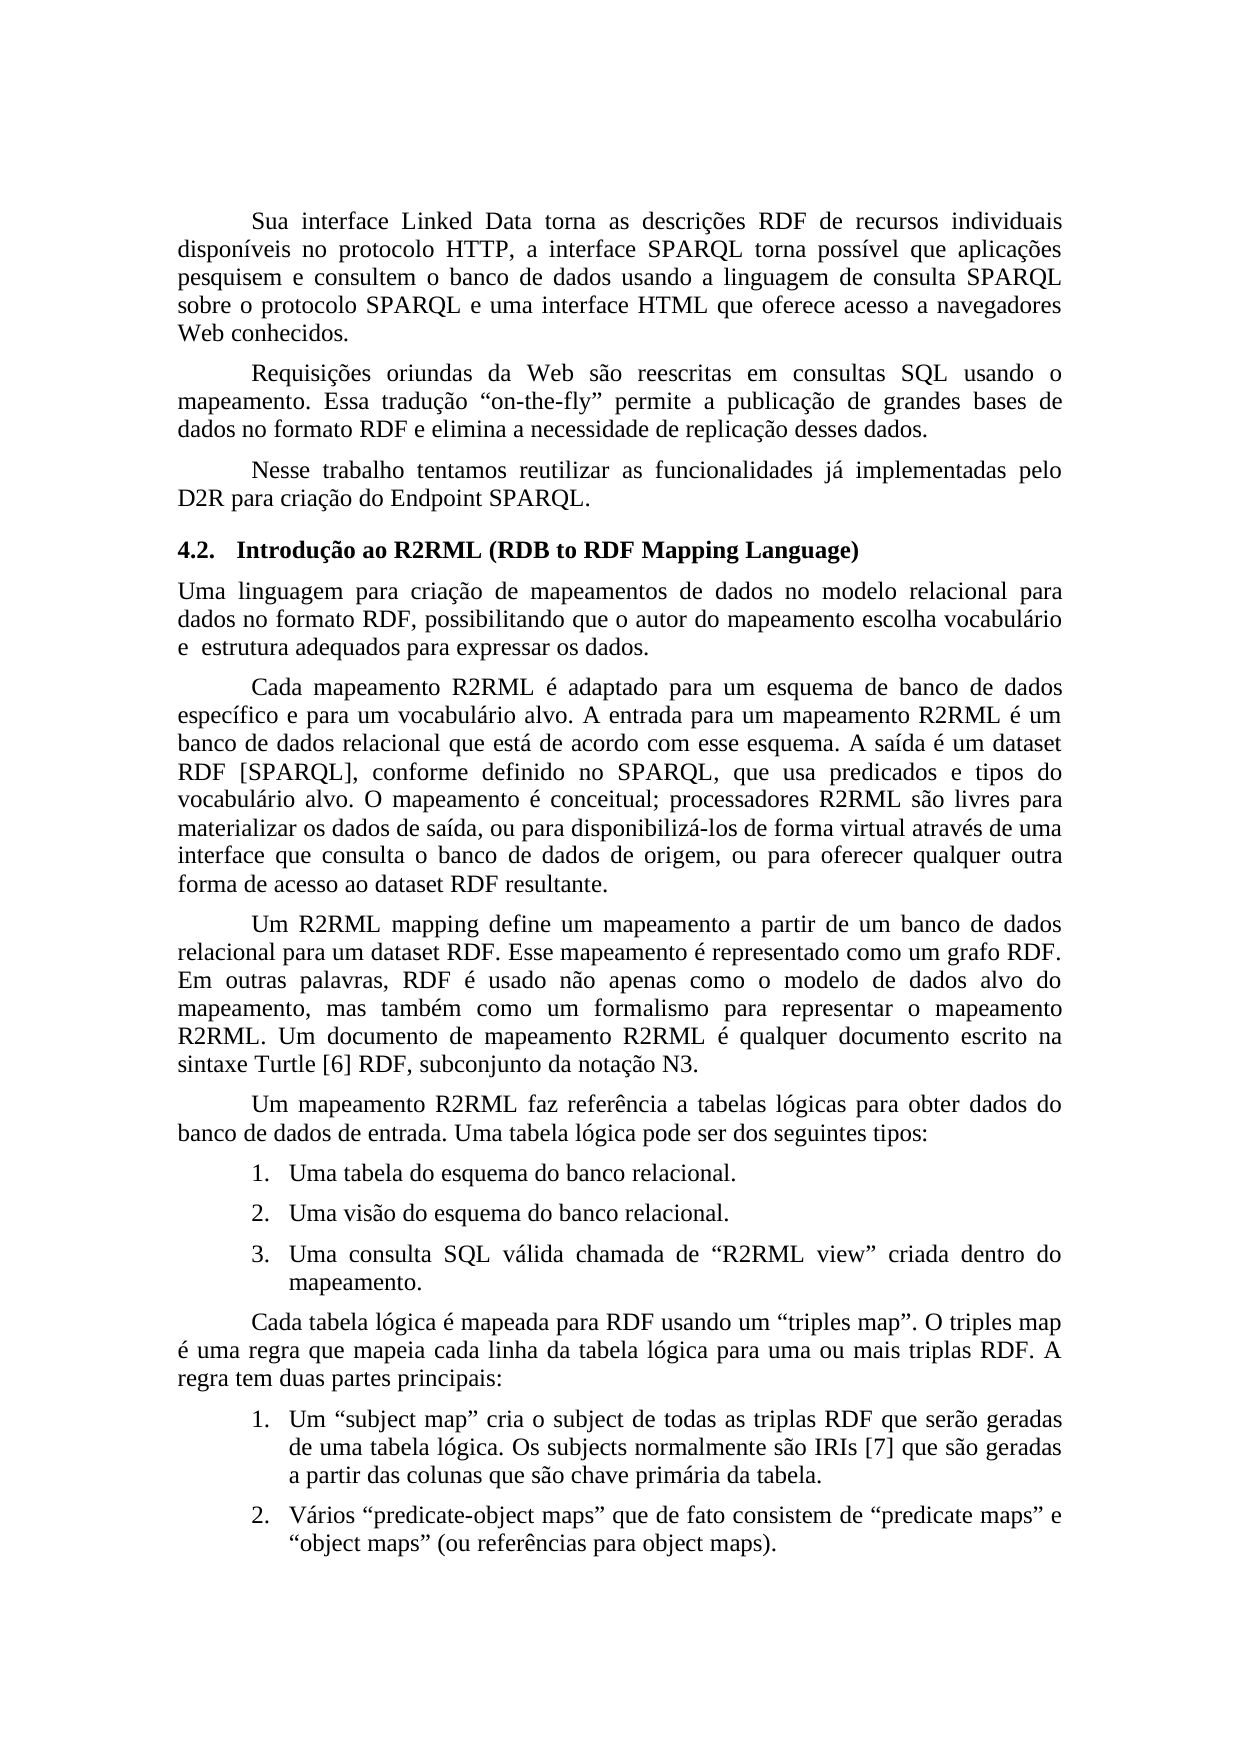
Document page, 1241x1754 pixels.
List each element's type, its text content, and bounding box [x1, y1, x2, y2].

text Cada mapeamento R2RML é adaptado para um esquema de banco de dados específico e para um vocabulário alvo. A entrada para um mapeamento R2RML é um banco de dados relacional que está de acordo com esse esquema. A saída é um dataset RDF [SPARQL], conforme definido no SPARQL, que usa predicados e tipos do vocabulário alvo. O mapeamento é conceitual; processadores R2RML são livres para materializar os dados de saída, ou para disponibilizá-los de forma virtual através de uma interface que consulta o banco de dados de origem, ou para oferecer qualquer outra forma de acesso ao dataset RDF resultante. [177, 673, 1063, 897]
text Requisições oriundas da Web são reescritas em consultas SQL usando o mapeamento. Essa tradução “on-the-fly” permite a publicação de grandes bases de dados no formato RDF e elimina a necessidade de replicação desses dados. [177, 359, 1063, 443]
text Um mapeamento R2RML faz referência a tabelas lógicas para obter dados do banco de dados de entrada. Uma tabela lógica pode ser dos seguintes tipos: [177, 1090, 1063, 1146]
text Nesse trabalho tentamos reutilizar as funcionalidades já implementadas pelo D2R para criação do Endpoint SPARQL. [177, 456, 1063, 512]
list Um “subject map” cria o subject de todas as triplas RDF que serão geradas de uma tabela lógica. Os subjects normalmente são IRIs [7] que são geradas a partir das colunas que são chave primária da tabela. [251, 1404, 1063, 1489]
text Um R2RML mapping define um mapeamento a partir de um banco de dados relacional para um dataset RDF. Esse mapeamento é representado como um grafo RDF. Em outras palavras, RDF é usado não apenas como o modelo de dados alvo do mapeamento, mas também como um formalismo para representar o mapeamento R2RML. Um documento de mapeamento R2RML é qualquer documento escrito na sintaxe Turtle [6] RDF, subconjunto da notação N3. [177, 910, 1063, 1078]
list Vários “predicate-object maps” que de fato consistem de “predicate maps” e “object maps” (ou referências para object maps). [251, 1501, 1063, 1557]
text Cada tabela lógica é mapeada para RDF usando um “triples map”. O triples map é uma regra que mapeia cada linha da tabela lógica para uma ou mais triplas RDF. A regra tem duas partes principais: [177, 1308, 1063, 1392]
list Uma consulta SQL válida chamada de “R2RML view” criada dentro do mapeamento. [251, 1240, 1063, 1296]
list Uma tabela do esquema do banco relacional. [251, 1159, 1063, 1187]
text Sua interface Linked Data torna as descrições RDF de recursos individuais disponíveis no protocolo HTTP, a interface SPARQL torna possível que aplicações pesquisem e consultem o banco de dados usando a linguagem de consulta SPARQL sobre o protocolo SPARQL e uma interface HTML que oferece acesso a navegadores Web conhecidos. [177, 207, 1063, 347]
list Uma visão do esquema do banco relacional. [251, 1199, 1063, 1227]
text Uma linguagem para criação de mapeamentos de dados no modelo relacional para dados no formato RDF, possibilitando que o autor do mapeamento escolha vocabulário e estrutura adequados para expressar os dados. [177, 577, 1063, 661]
title Introdução ao R2RML (RDB to RDF Mapping Language) [177, 536, 1063, 564]
